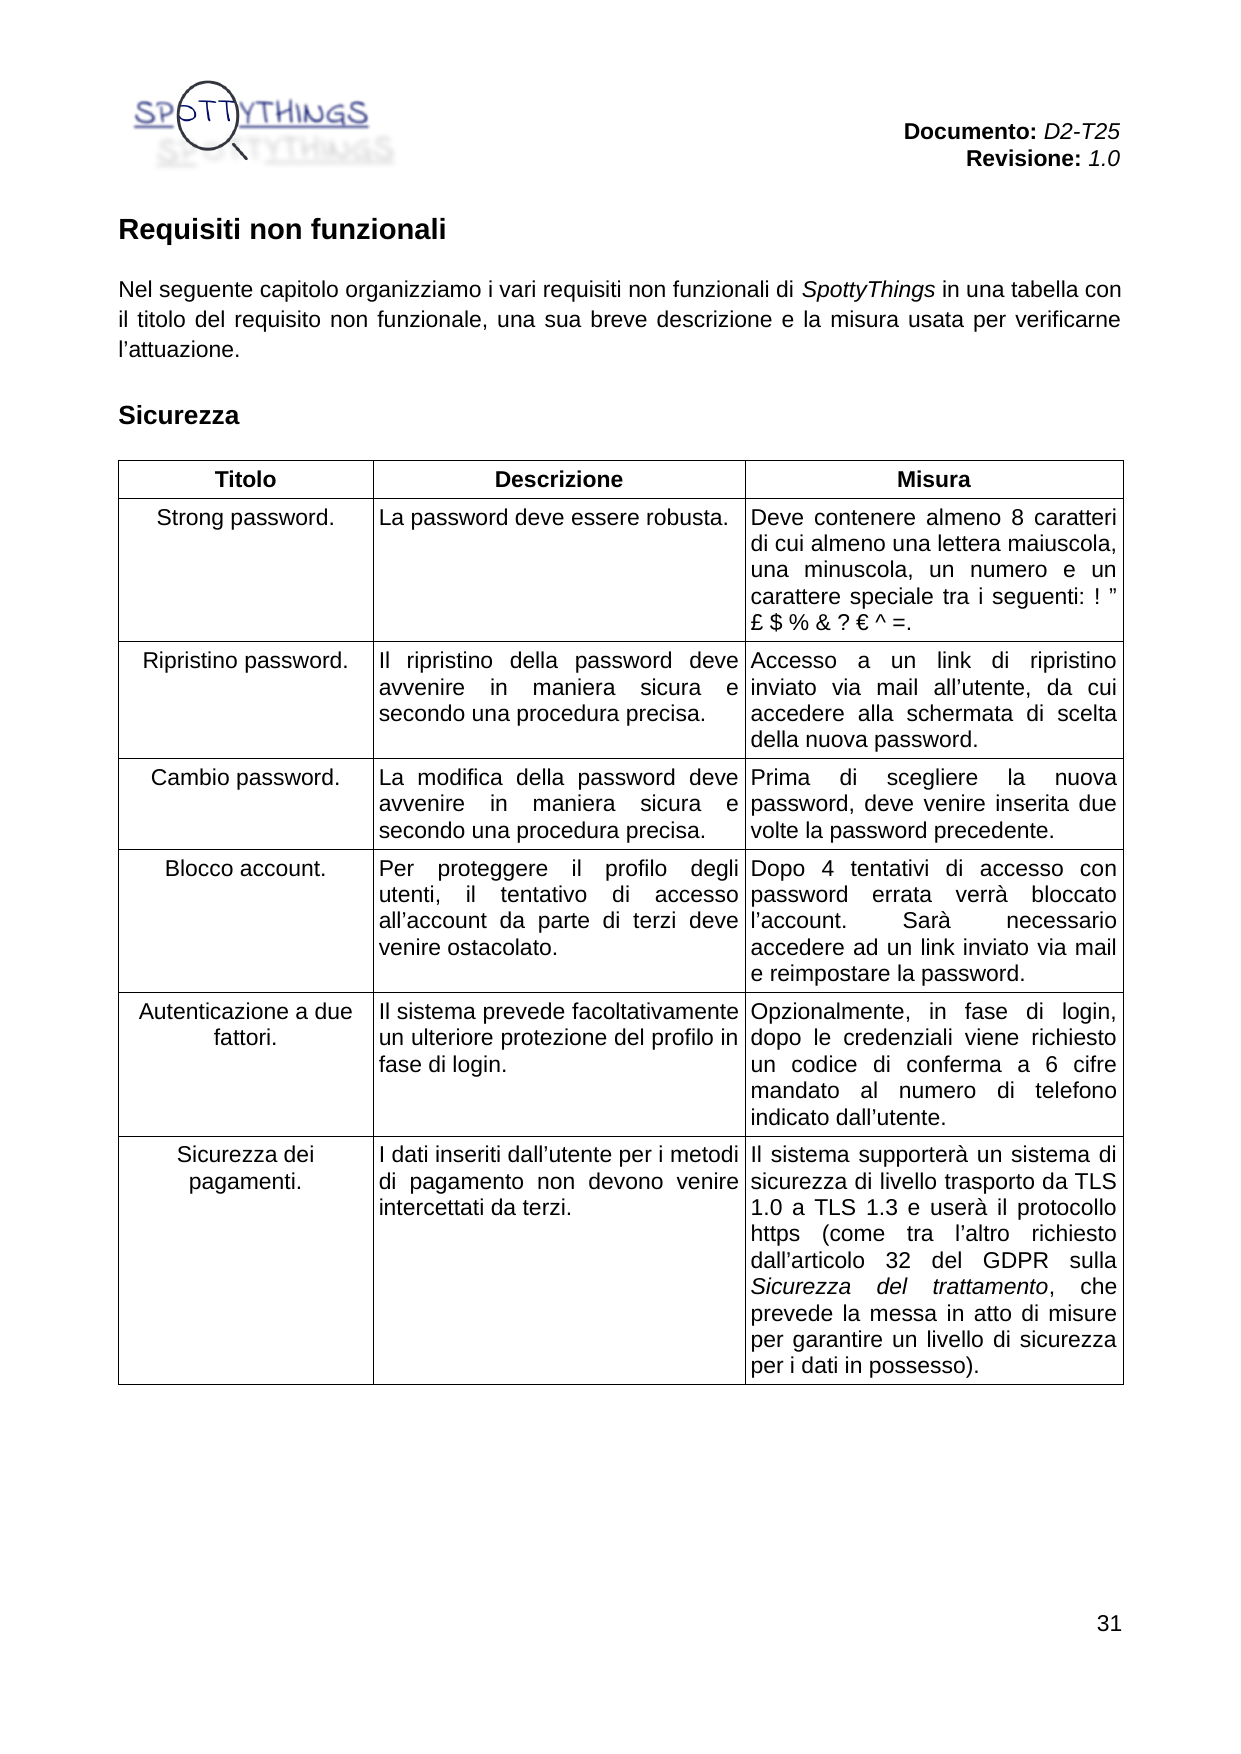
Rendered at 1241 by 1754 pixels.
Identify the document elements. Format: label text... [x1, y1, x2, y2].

table_cell Dopo 4 tentativi di accesso con password errata verrà bloccato l’account. Sarà necessario accedere ad un link inviato via mail e reimpostare la password. [746, 850, 1123, 992]
table_cell Accesso a un link di ripristino inviato via mail all’utente, da cui accedere alla schermata di scelta della nuova password. [746, 642, 1123, 758]
table_cell Prima di scegliere la nuova password, deve venire inserita due volte la password precedente. [746, 759, 1123, 849]
table_cell Sicurezza dei pagamenti. [119, 1137, 373, 1384]
table_cell Per proteggere il profilo degli utenti, il tentativo di accesso all’account da parte di terzi deve venire ostacolato. [374, 850, 745, 992]
table_cell Blocco account. [119, 850, 373, 992]
table_cell Strong password. [119, 499, 373, 641]
table_cell Ripristino password. [119, 642, 373, 758]
table_cell Cambio password. [119, 759, 373, 849]
table_cell Autenticazione a due fattori. [119, 993, 373, 1136]
table_cell La modifica della password deve avvenire in maniera sicura e secondo una procedura precisa. [374, 759, 745, 849]
subtitle Requisiti non funzionali [118, 212, 1122, 246]
table_header Misura [746, 461, 1123, 498]
table_cell Opzionalmente, in fase di login, dopo le credenziali viene richiesto un codice di conferma a 6 cifre mandato al numero di telefono indicato dall’utente. [746, 993, 1123, 1136]
table_cell Il ripristino della password deve avvenire in maniera sicura e secondo una procedura precisa. [374, 642, 745, 758]
table_cell Deve contenere almeno 8 caratteri di cui almeno una lettera maiuscola, una minuscola, un numero e un carattere speciale tra i seguenti: ! ” £ $ % & ? € ^ =. [746, 499, 1123, 641]
table_cell Il sistema supporterà un sistema di sicurezza di livello trasporto da TLS 1.0 a TLS 1.3 e userà il protocollo https (come tra l’altro richiesto dall’articolo 32 del GDPR sulla Sicurezza del trattamento, che prevede la messa in atto di misure per garantire un livello di sicurezza per i dati in possesso). [746, 1137, 1123, 1384]
picture [123, 73, 399, 187]
table_cell La password deve essere robusta. [374, 499, 745, 641]
table_header Descrizione [374, 461, 745, 498]
table_cell Il sistema prevede facoltativamente un ulteriore protezione del profilo in fase di login. [374, 993, 745, 1136]
table_cell I dati inseriti dall’utente per i metodi di pagamento non devono venire intercettati da terzi. [374, 1137, 745, 1384]
subtitle Sicurezza [118, 399, 1122, 430]
text Nel seguente capitolo organizziamo i vari requisiti non funzionali di SpottyThings in una tabella con il titolo del requisito non funzionale, una sua breve descrizione e la misura usata per verificarne l’attuazione. [118, 276, 1122, 363]
table_header Titolo [119, 461, 373, 498]
